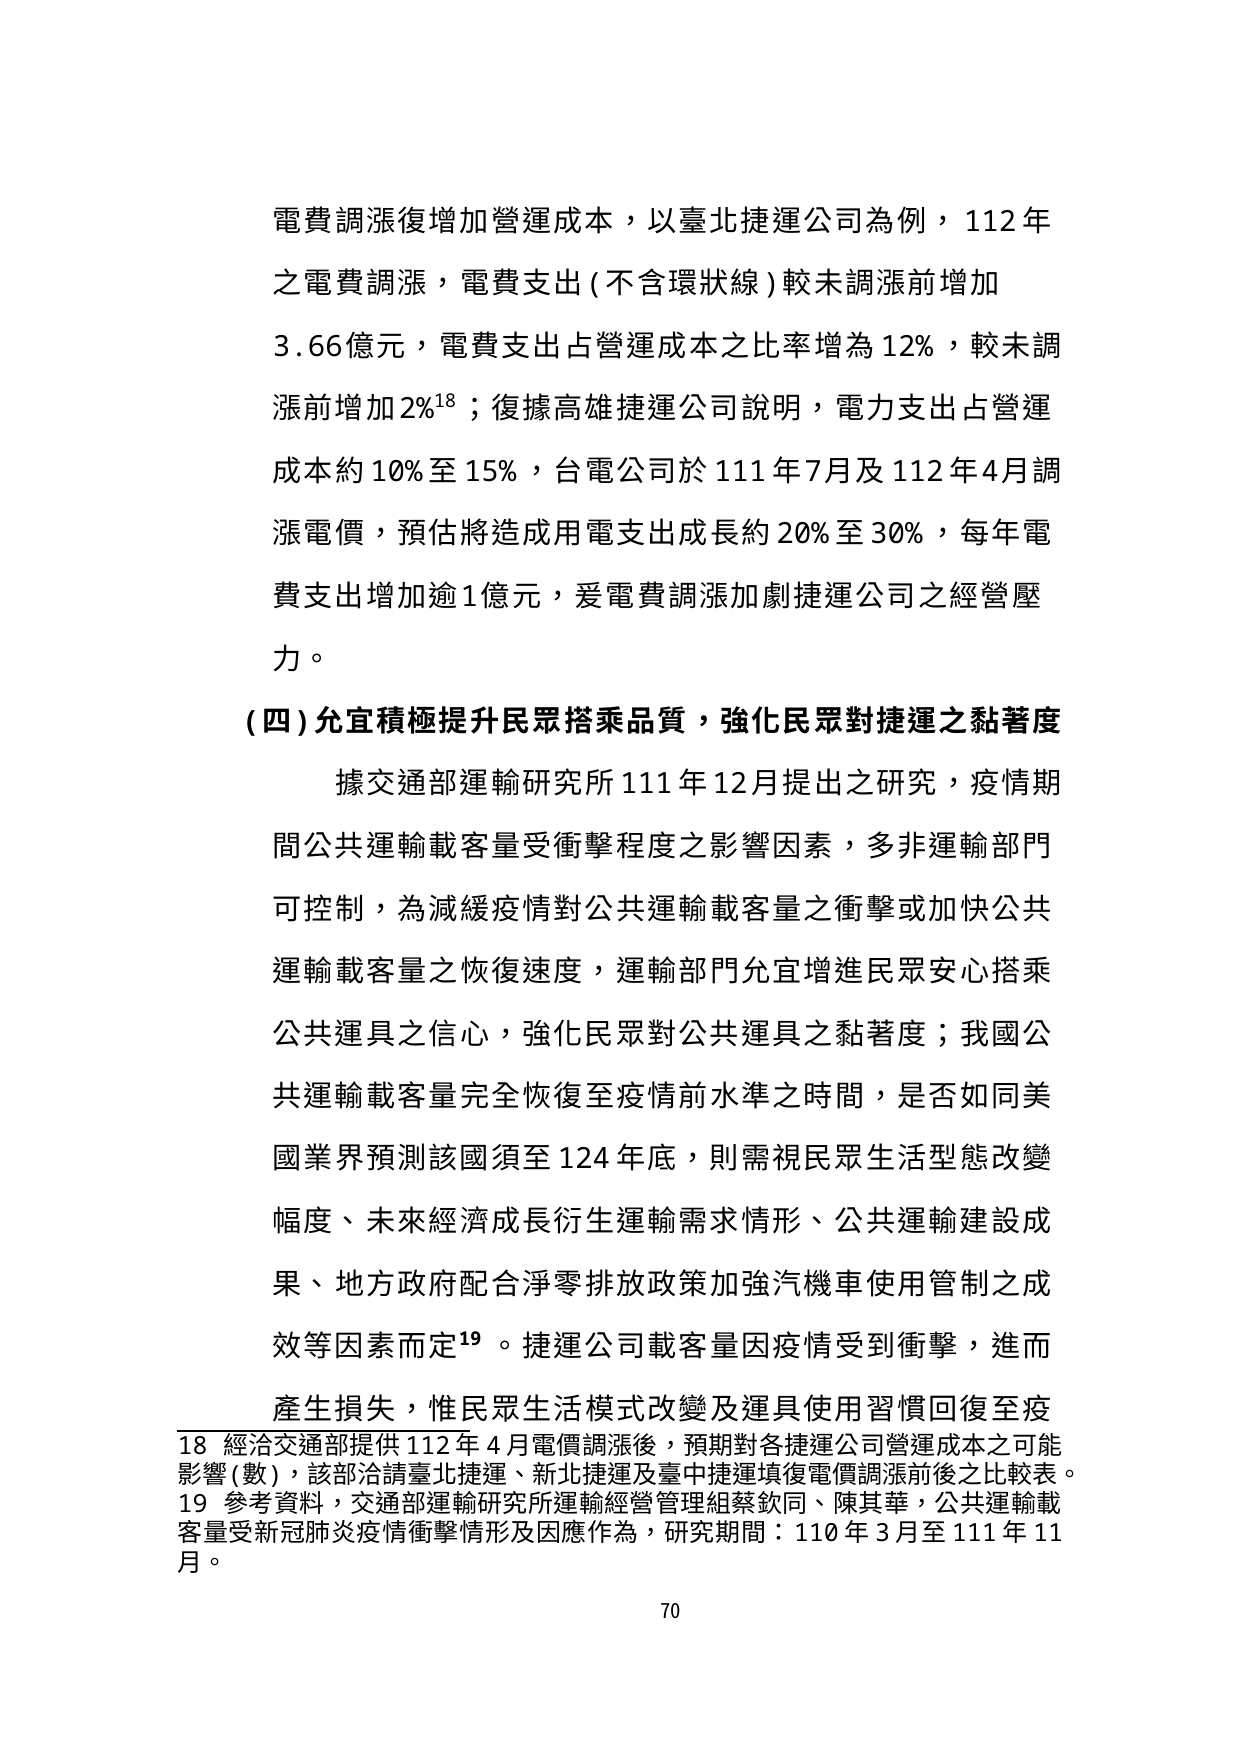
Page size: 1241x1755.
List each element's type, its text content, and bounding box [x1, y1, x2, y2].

text (四)允宜積極提升民眾搭乘品質，強化民眾對捷運之黏著度 [236, 677, 1063, 740]
text 電費調漲復增加營運成本，以臺北捷運公司為例，112年之電費調漲，電費支出(不含環狀線)較未調漲前增加3.66億元，電費支出占營運成本之比率增為12%，較未調漲前增加2%；復據高雄捷運公司說明，電力支出占營運成本約10%至15%，台電公司於111年7月及112年4月調漲電價，預估將造成用電支出成長約20%至30%，每年電費支出增加逾1億元，爰電費調漲加劇捷運公司之經營壓力。 [266, 177, 1063, 677]
text 據交通部運輸研究所111年12月提出之研究，疫情期間公共運輸載客量受衝擊程度之影響因素，多非運輸部門可控制，為減緩疫情對公共運輸載客量之衝擊或加快公共運輸載客量之恢復速度，運輸部門允宜增進民眾安心搭乘公共運具之信心，強化民眾對公共運具之黏著度；我國公共運輸載客量完全恢復至疫情前水準之時間，是否如同美國業界預測該國須至124年底，則需視民眾生活型態改變幅度、未來經濟成長衍生運輸需求情形、公共運輸建設成果、地方政府配合淨零排放政策加強汽機車使用管制之成效等因素而定。捷運公司載客量因疫情受到衝擊，進而產生損失，惟民眾生活模式改變及運具使用習慣回復至疫 [266, 740, 1063, 1427]
text 參考資料，交通部運輸研究所運輸經營管理組蔡欽同、陳其華，公共運輸載客量受新冠肺炎疫情衝擊情形及因應作為，研究期間：110年3月至111年11月。 [177, 1489, 1063, 1577]
text 經洽交通部提供112年4月電價調漲後，預期對各捷運公司營運成本之可能影響(數)，該部洽請臺北捷運、新北捷運及臺中捷運填復電價調漲前後之比較表。 [177, 1431, 1063, 1489]
